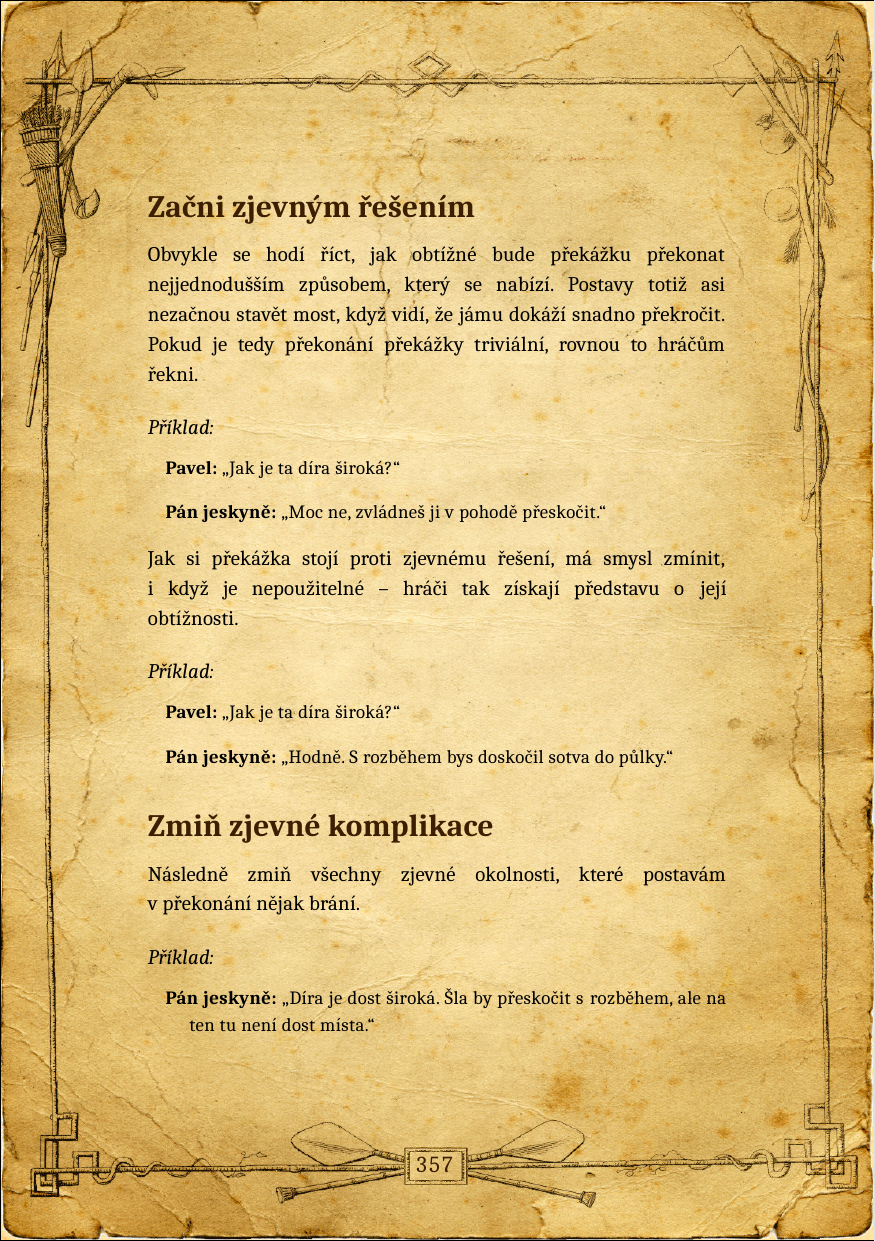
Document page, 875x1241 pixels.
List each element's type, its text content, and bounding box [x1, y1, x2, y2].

text Pavel: „Jak je ta díra široká?“ [165, 457, 726, 479]
text Příklad: [148, 660, 726, 684]
text Pán jeskyně: „Moc ne, zvládneš ji v⁠ pohodě přeskočit.“ [165, 502, 726, 524]
subtitle Začni zjevným řešením [148, 189, 726, 225]
text Pán jeskyně: „Hodně. S⁠ rozběhem bys doskočil sotva do půlky.“ [165, 746, 726, 768]
picture [1, 1, 874, 1240]
text Následně zmiň všechny zjevné okolnosti, které postavám v⁠ překonání nějak brání. [148, 862, 726, 916]
text Příklad: [148, 946, 726, 969]
text Pán jeskyně: „Díra je dost široká. Šla by přeskočit s⁠ rozběhem, ale na ten tu není dost místa.“ [165, 987, 726, 1036]
text Pavel: „Jak je ta díra široká?“ [165, 702, 726, 723]
subtitle Zmiň zjevné komplikace [148, 808, 726, 844]
text Obvykle se hodí říct, jak obtížné bude překážku překonat nejjednodušším způsobem, který se nabízí. Postavy totiž asi nezačnou stavět most, když vidí, že jámu dokáží snadno překročit. Pokud je tedy překonání překážky triviální, rovnou to hráčům řekni. [148, 243, 726, 386]
text Jak si překážka stojí proti zjevnému řešení, má smysl zmínit, i⁠ když je nepoužitelné – hráči tak získají představu o⁠ její obtížnosti. [148, 547, 726, 630]
text Příklad: [148, 416, 726, 440]
